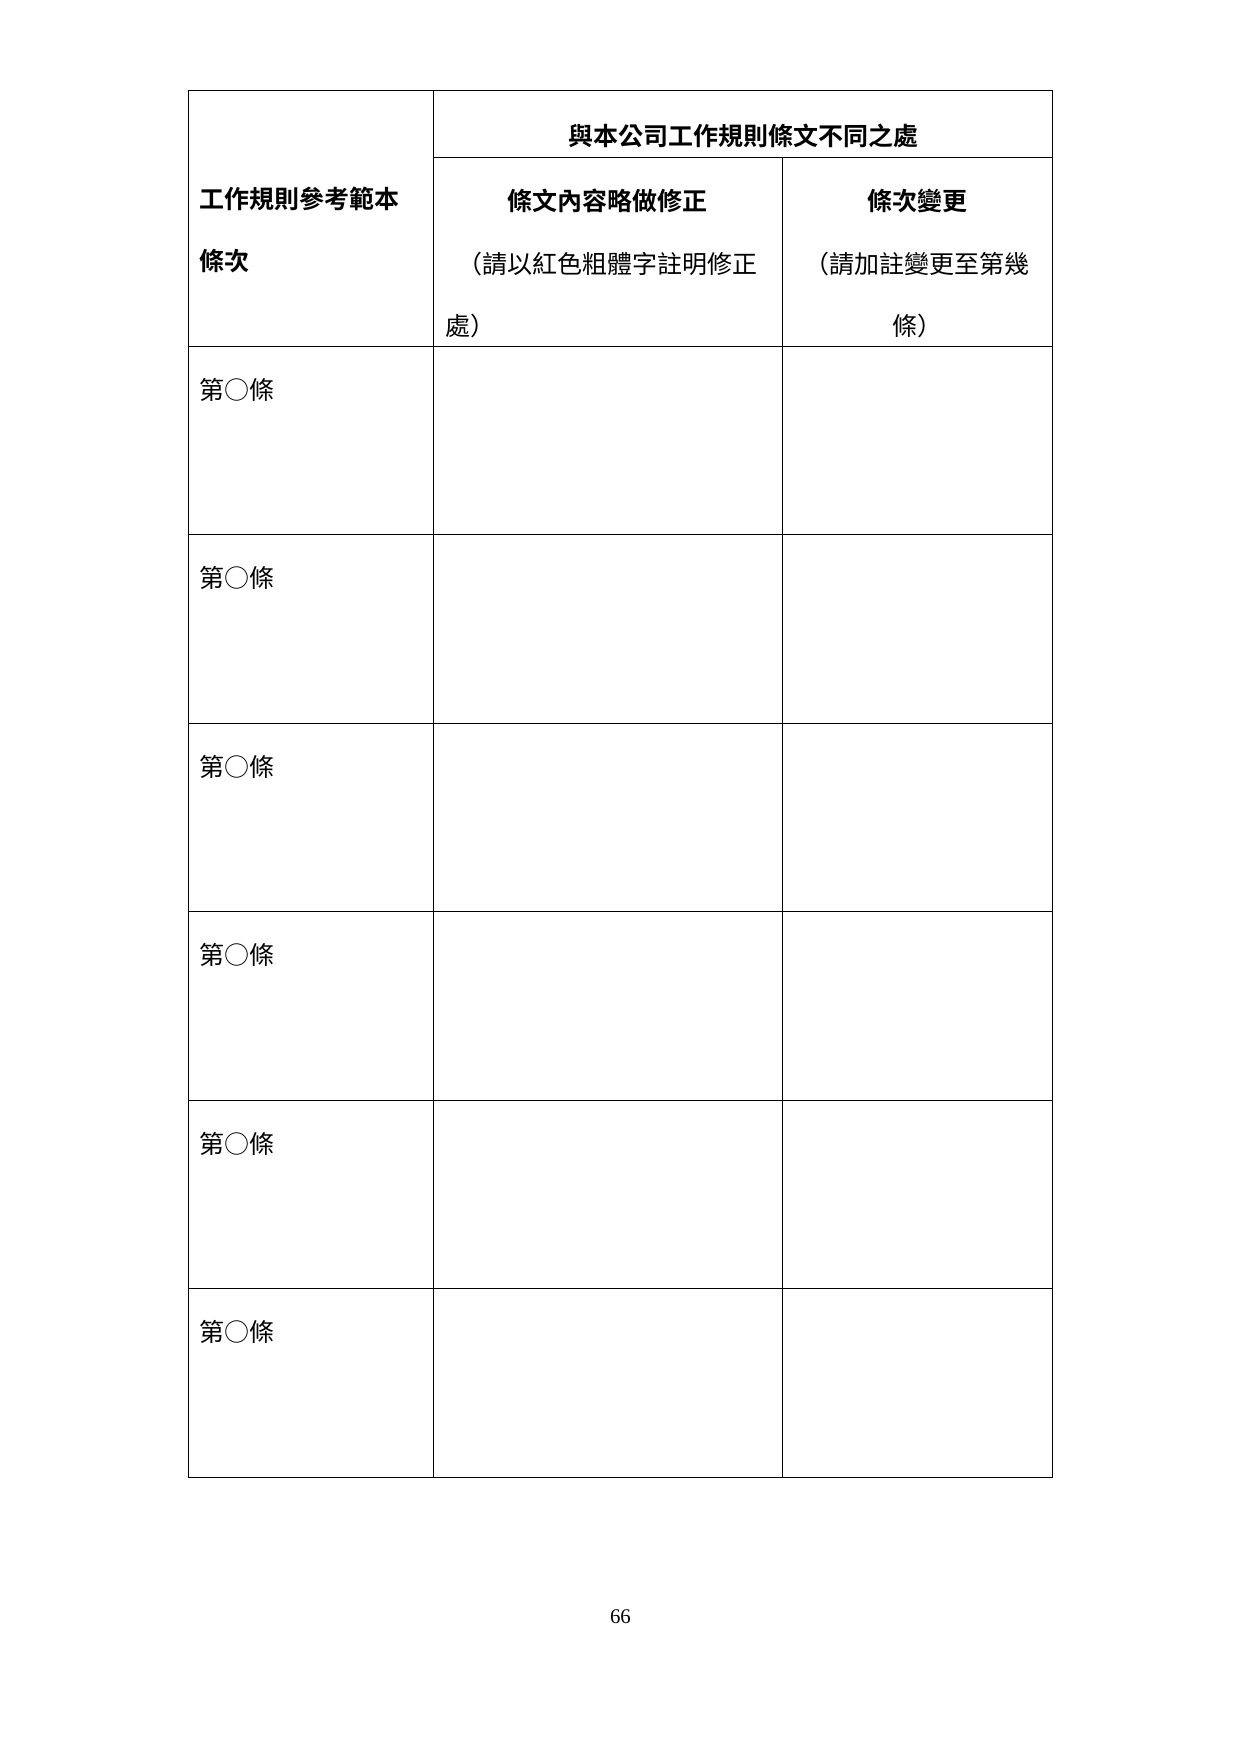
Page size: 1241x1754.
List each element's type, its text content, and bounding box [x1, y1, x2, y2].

table_cell [783, 724, 1052, 911]
table_cell [783, 347, 1052, 534]
table_cell 條次變更 （請加註變更至第幾條） [783, 158, 1052, 346]
table_cell 第○條 [189, 912, 433, 1100]
table_cell 第○條 [189, 724, 433, 911]
table_header 工作規則參考範本條次 [189, 91, 433, 346]
table_cell [434, 535, 782, 723]
table_cell [434, 347, 782, 534]
table_cell 第○條 [189, 1289, 433, 1477]
table_cell [434, 1289, 782, 1477]
table_cell [434, 912, 782, 1100]
table_cell 第○條 [189, 347, 433, 534]
table_cell 條文內容略做修正 （請以紅色粗體字註明修正處） [434, 158, 782, 346]
table_cell [783, 1101, 1052, 1288]
table_cell 第○條 [189, 535, 433, 723]
table_header 與本公司工作規則條文不同之處 [434, 91, 1052, 157]
table_cell [434, 1101, 782, 1288]
table_cell [434, 724, 782, 911]
table_cell [783, 912, 1052, 1100]
table_cell [783, 1289, 1052, 1477]
table_cell [783, 535, 1052, 723]
table_cell 第○條 [189, 1101, 433, 1288]
